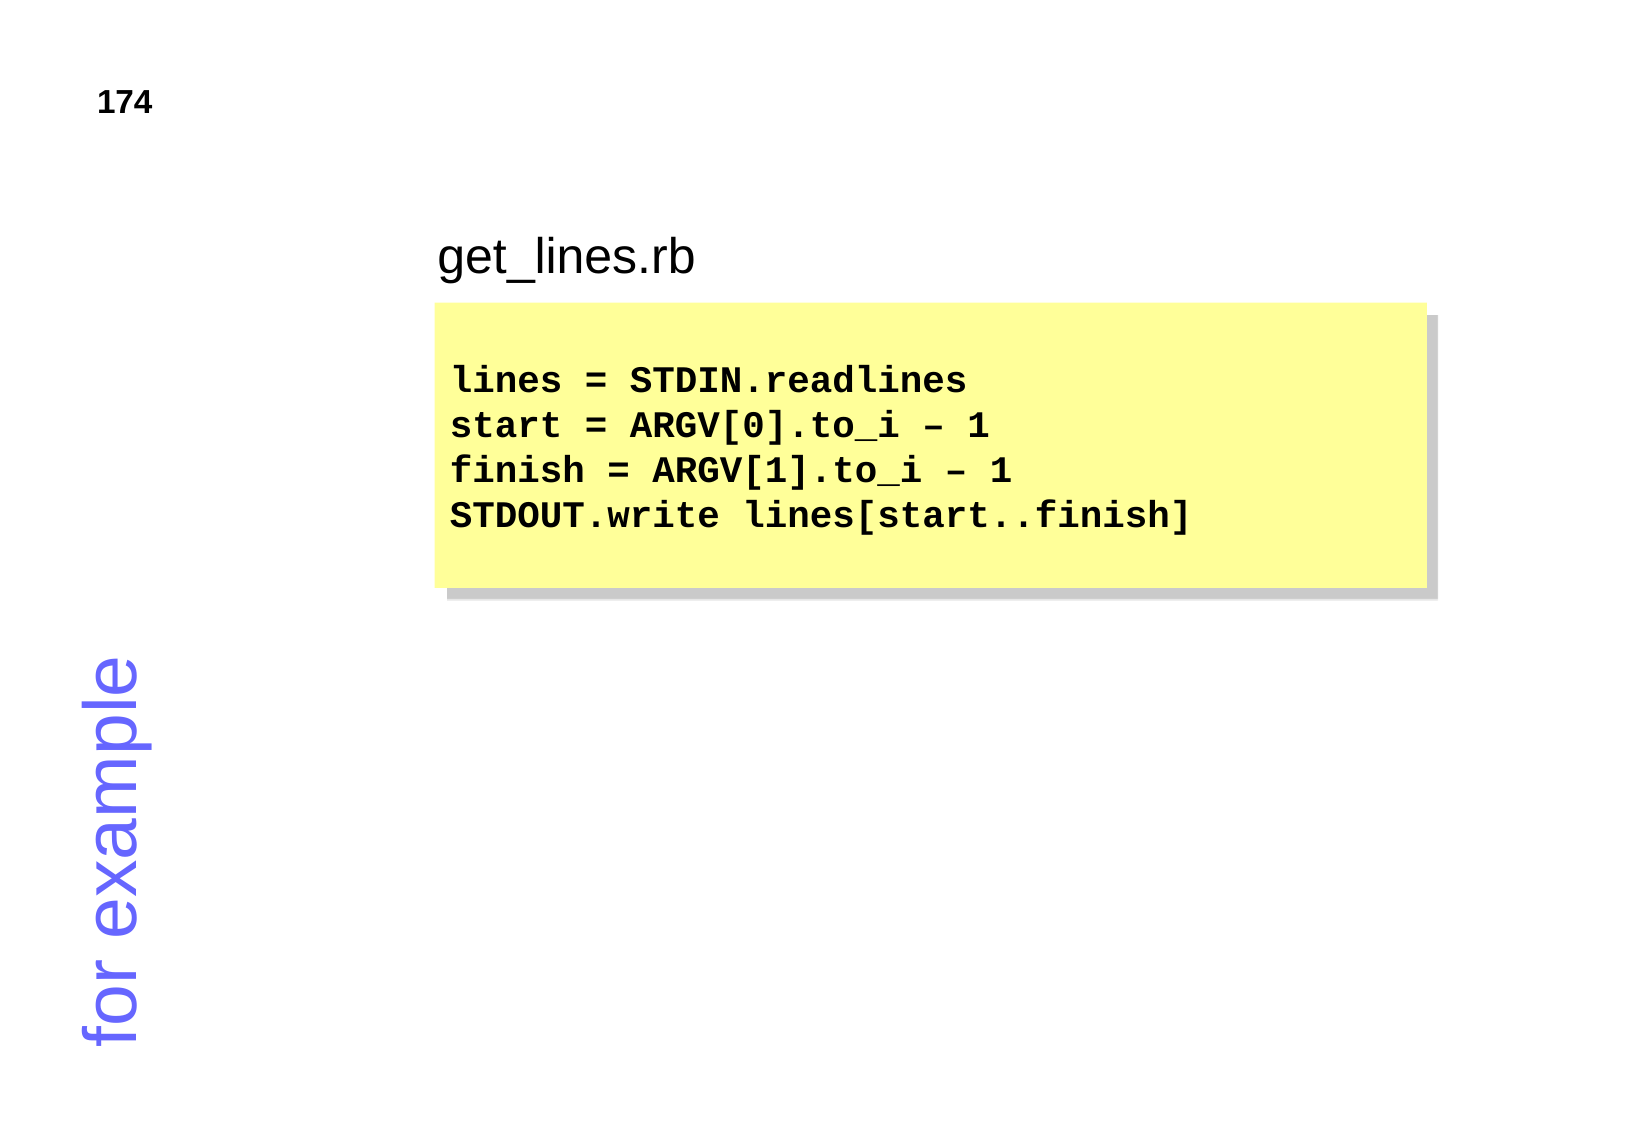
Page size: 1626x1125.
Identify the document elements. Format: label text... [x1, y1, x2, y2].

title for example [37, 162, 176, 1063]
text_box get_lines.rb [422, 215, 978, 292]
text_box lines = STDIN.readlines start = ARGV[0].to_i – 1 finish = ARGV[1].to_i – 1 STDOUT.write lines[start..finish] [434, 302, 1427, 588]
